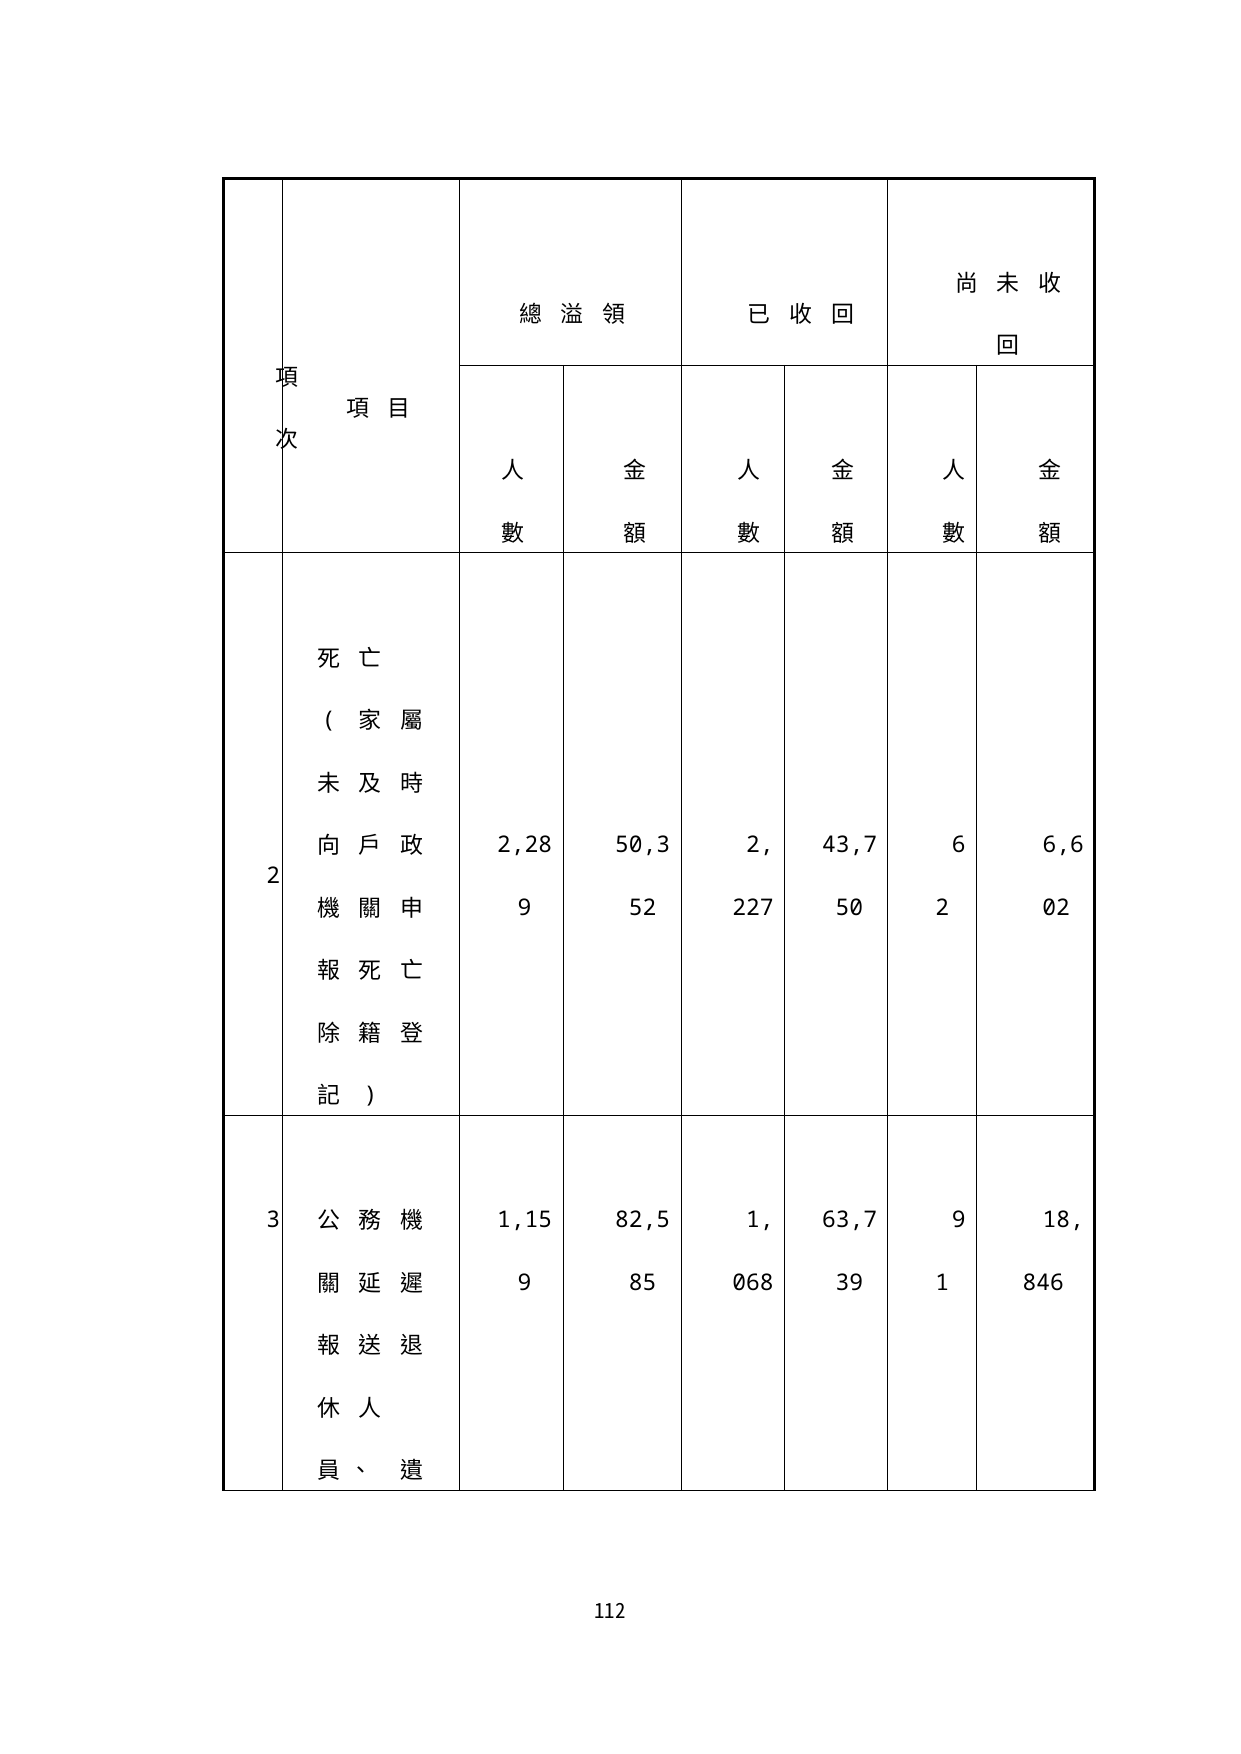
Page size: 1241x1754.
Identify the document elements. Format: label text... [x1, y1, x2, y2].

table_cell 金額 [785, 366, 887, 552]
table_cell 公務機關延遲報送退休人員、遺 [283, 1116, 459, 1490]
table_header 項目 [283, 180, 459, 552]
table_cell 91 [888, 1116, 976, 1490]
table_cell 43,750 [785, 553, 887, 1115]
table_header 項次 [225, 180, 282, 552]
table_cell 2 [225, 553, 282, 1115]
table_cell 人數 [888, 366, 976, 552]
table_cell 1,068 [682, 1116, 784, 1490]
table_cell 2,227 [682, 553, 784, 1115]
table_cell 死亡(家屬未及時向戶政機關申報死亡除籍登記) [283, 553, 459, 1115]
table_cell 62 [888, 553, 976, 1115]
table_cell 82,585 [564, 1116, 681, 1490]
table_header 已收回 [682, 180, 887, 365]
table_cell 1,159 [460, 1116, 563, 1490]
table_cell 3 [225, 1116, 282, 1490]
table_cell 金額 [564, 366, 681, 552]
table_cell 人數 [682, 366, 784, 552]
table_cell 人數 [460, 366, 563, 552]
table_cell 2,289 [460, 553, 563, 1115]
table_cell 50,352 [564, 553, 681, 1115]
table_cell 63,739 [785, 1116, 887, 1490]
table_cell 6,602 [977, 553, 1093, 1115]
table_cell 18,846 [977, 1116, 1093, 1490]
table_cell 金額 [977, 366, 1093, 552]
table_header 總溢領 [460, 180, 681, 365]
table_header 尚未收回 [888, 180, 1093, 365]
